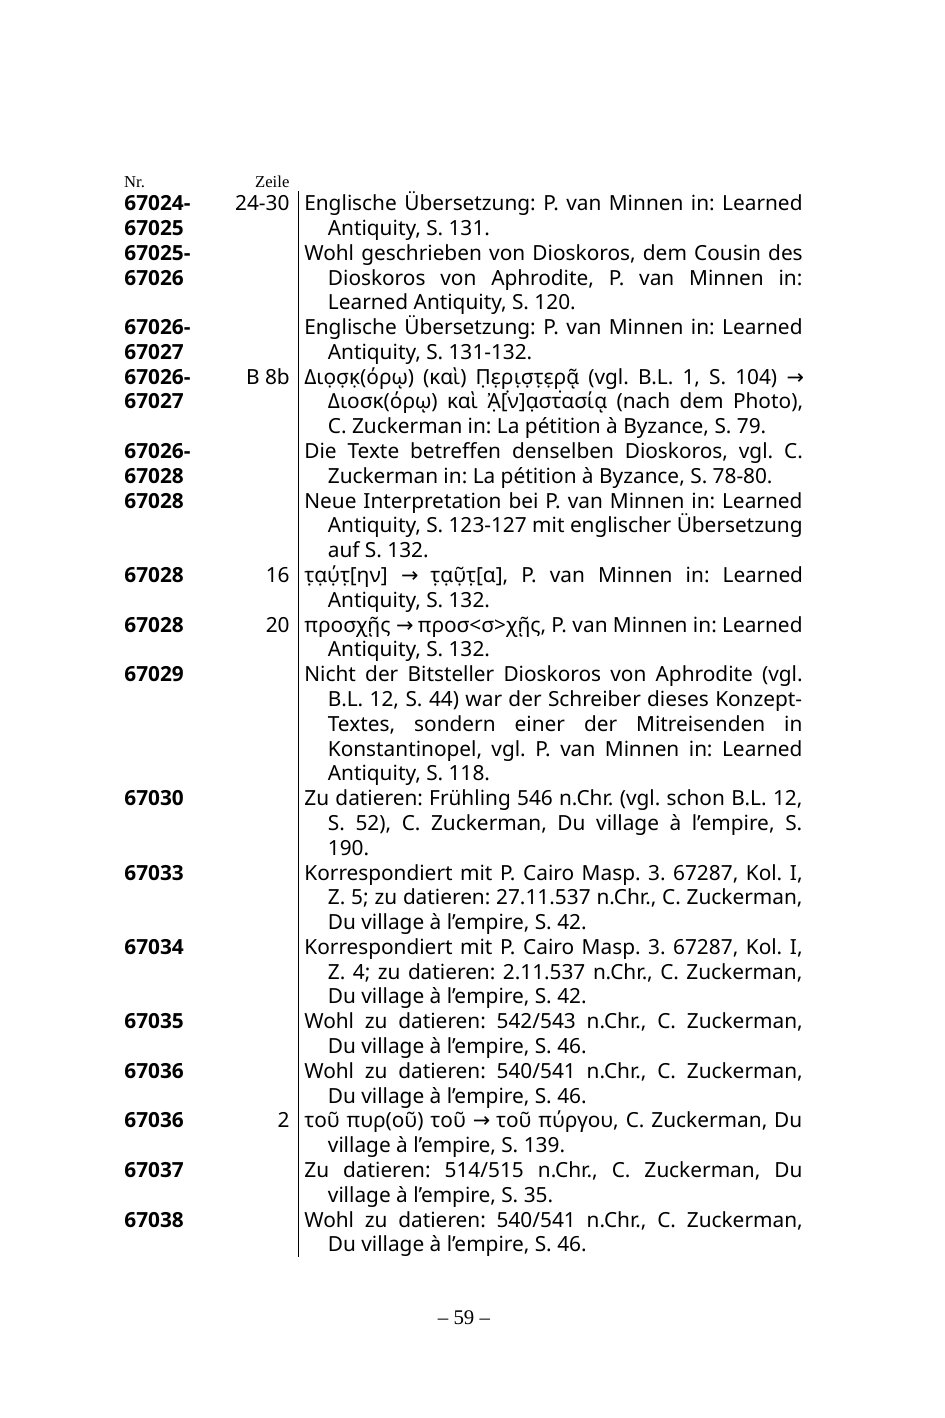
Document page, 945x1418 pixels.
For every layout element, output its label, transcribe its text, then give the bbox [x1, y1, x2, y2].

table_cell τοῦ πυρ(οῦ) τοῦ → τοῦ πύργου, C. Zuckerman, Du village à l’empire, S. 139. [299, 1108, 809, 1158]
table_cell 67026-67028 [118, 439, 207, 488]
table_cell [207, 315, 298, 364]
table_cell [207, 1009, 298, 1058]
table_cell 67028 [118, 612, 207, 662]
table_cell 67029 [118, 662, 207, 786]
table_cell Korrespondiert mit P. Cairo Masp. 3. 67287, Kol. I, Z. 5; zu datieren: 27.11.537 n.Chr., C. Zuckerman, Du village à l’empire, S. 42. [299, 860, 809, 934]
table_cell Neue Interpretation bei P. van Minnen in: Learned Antiquity, S. 123-127 mit englischer Übersetzung auf S. 132. [299, 488, 809, 563]
table_cell [207, 860, 298, 934]
table_cell Nicht der Bitsteller Dioskoros von Aphrodite (vgl. B.L. 12, S. 44) war der Schreiber dieses Konzept-Textes, sondern einer der Mitreisenden in Konstantinopel, vgl. P. van Minnen in: Learned Antiquity, S. 118. [299, 662, 809, 786]
table_cell [207, 439, 298, 488]
table_cell 16 [207, 563, 298, 612]
table_cell 67033 [118, 860, 207, 934]
table_cell [207, 1207, 298, 1257]
table_cell 67024-67025 [118, 191, 207, 240]
table_cell B 8b [207, 364, 298, 439]
table_cell 67038 [118, 1207, 207, 1257]
table_cell Wohl zu datieren: 540/541 n.Chr., C. Zuckerman, Du village à l’empire, S. 46. [299, 1207, 809, 1257]
table_cell 67028 [118, 488, 207, 563]
table_cell Wohl geschrieben von Dioskoros, dem Cousin des Dioskoros von Aphrodite, P. van Minnen in: Learned Antiquity, S. 120. [299, 240, 809, 315]
table_cell 67037 [118, 1158, 207, 1207]
table_cell 67036 [118, 1059, 207, 1108]
table_cell 67030 [118, 786, 207, 860]
table_cell [207, 488, 298, 563]
table_cell Korrespondiert mit P. Cairo Masp. 3. 67287, Kol. I, Z. 4; zu datieren: 2.11.537 n.Chr., C. Zuckerman, Du village à l’empire, S. 42. [299, 935, 809, 1009]
table_cell [207, 240, 298, 315]
table_cell Englische Übersetzung: P. van Minnen in: Learned Antiquity, S. 131. [299, 191, 809, 240]
table_cell 67035 [118, 1009, 207, 1058]
table_cell Διο̣σ̣κ̣(όρῳ) (καὶ) Π̣ε̣ρ̣ι̣σ̣τ̣ε̣ρ̣ᾷ (vgl. B.L. 1, S. 104) → Διοσκ(όρῳ) καὶ Ἀ̣[ν]α̣στασίᾳ (nach dem Photo), C. Zuckerman in: La pétition à Byzance, S. 79. [299, 364, 809, 439]
table_cell Die Texte betreffen denselben Dioskoros, vgl. C. Zuckerman in: La pétition à Byzance, S. 78-80. [299, 439, 809, 488]
table_cell 67034 [118, 935, 207, 1009]
table_cell [207, 1158, 298, 1207]
table_cell [207, 786, 298, 860]
table_cell [207, 662, 298, 786]
table_cell Englische Übersetzung: P. van Minnen in: Learned Antiquity, S. 131-132. [299, 315, 809, 364]
table_cell 67026-67027 [118, 315, 207, 364]
table_cell 24-30 [207, 191, 298, 240]
table_cell 67036 [118, 1108, 207, 1158]
table_cell 67026-67027 [118, 364, 207, 439]
table_cell προσχῇς → προσ<σ>χῇς, P. van Minnen in: Learned Antiquity, S. 132. [299, 612, 809, 662]
table_cell [207, 935, 298, 1009]
table_cell [207, 1059, 298, 1108]
table_cell Wohl zu datieren: 542/543 n.Chr., C. Zuckerman, Du village à l’empire, S. 46. [299, 1009, 809, 1058]
table_cell 67025-67026 [118, 240, 207, 315]
table_cell Wohl zu datieren: 540/541 n.Chr., C. Zuckerman, Du village à l’empire, S. 46. [299, 1059, 809, 1108]
table_cell Zu datieren: Frühling 546 n.Chr. (vgl. schon B.L. 12, S. 52), C. Zuckerman, Du village à l’empire, S. 190. [299, 786, 809, 860]
table_cell τ̣α̣ύ̣τ̣[ην] → τ̣α̣ῦ̣τ̣[α], P. van Minnen in: Learned Antiquity, S. 132. [299, 563, 809, 612]
table_cell 2 [207, 1108, 298, 1158]
table_cell 67028 [118, 563, 207, 612]
table_cell Zu datieren: 514/515 n.Chr., C. Zuckerman, Du village à l’empire, S. 35. [299, 1158, 809, 1207]
table_cell 20 [207, 612, 298, 662]
